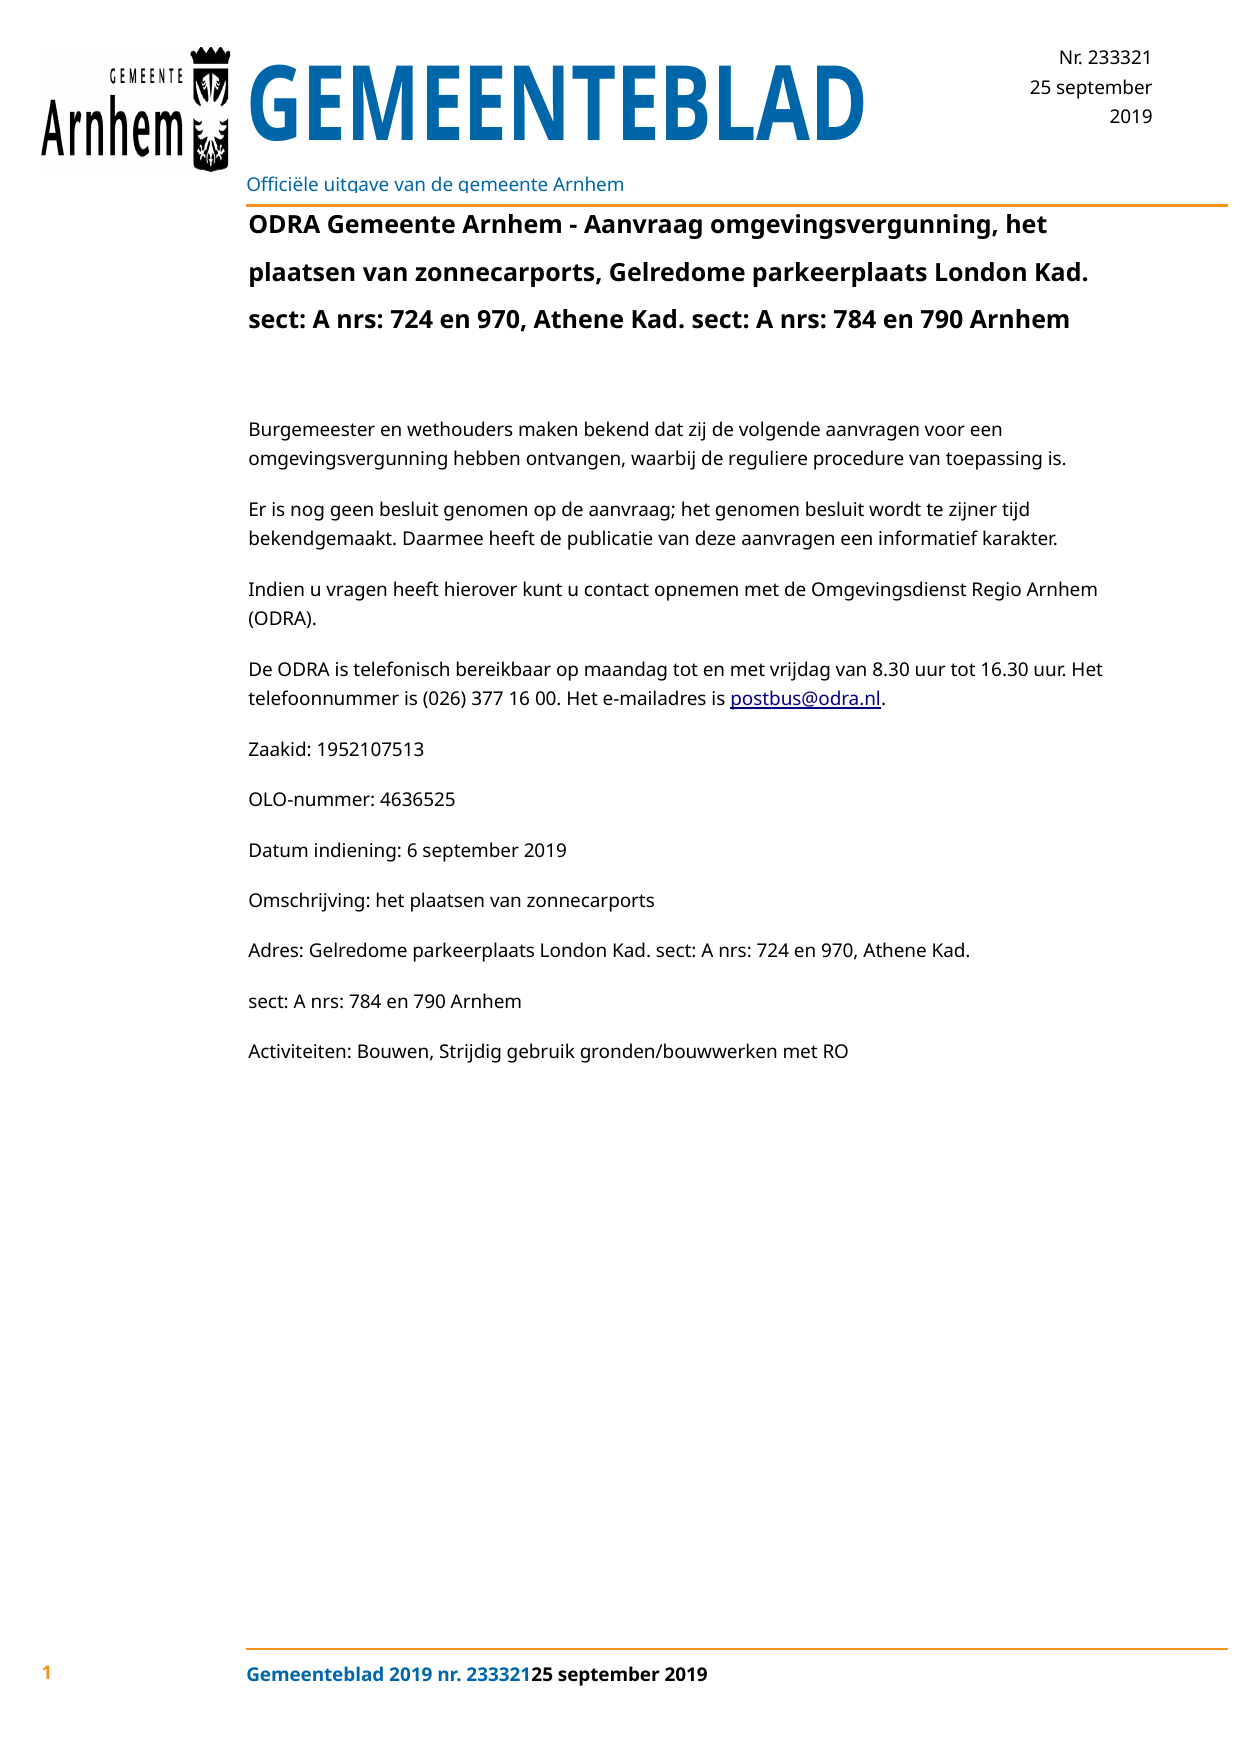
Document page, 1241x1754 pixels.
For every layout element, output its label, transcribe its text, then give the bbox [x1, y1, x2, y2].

text De ODRA is telefonisch bereikbaar op maandag tot en met vrijdag van 8.30 uur tot 16.30 uur. Het telefoonnummer is (026) 377 16 00. Het e-mailadres is postbus@odra.nl. [248, 656, 1152, 711]
text Activiteiten: Bouwen, Strijdig gebruik gronden/bouwwerken met RO [248, 1038, 1152, 1064]
text Adres: Gelredome parkeerplaats London Kad. sect: A nrs: 724 en 970, Athene Kad. [248, 938, 1152, 963]
text Omschrijving: het plaatsen van zonnecarports [248, 887, 1152, 913]
text Datum indiening: 6 september 2019 [248, 837, 1152, 862]
text Zaakid: 1952107513 [248, 736, 1152, 762]
picture [41, 47, 231, 172]
text ODRA Gemeente Arnhem - Aanvraag omgevingsvergunning, het plaatsen van zonnecarports, Gelredome parkeerplaats London Kad. sect: A nrs: 724 en 970, Athene Kad. sect: A nrs: 784 en 790 Arnhem [248, 207, 1152, 336]
text OLO-nummer: 4636525 [248, 786, 1152, 812]
text Burgemeester en wethouders maken bekend dat zij de volgende aanvragen voor een omgevingsvergunning hebben ontvangen, waarbij de reguliere procedure van toepassing is. [248, 416, 1152, 471]
text Er is nog geen besluit genomen op de aanvraag; het genomen besluit wordt te zijner tijd bekendgemaakt. Daarmee heeft de publicatie van deze aanvragen een informatief karakter. [248, 496, 1152, 551]
text Indien u vragen heeft hierover kunt u contact opnemen met de Omgevingsdienst Regio Arnhem (ODRA). [248, 576, 1152, 631]
text sect: A nrs: 784 en 790 Arnhem [248, 988, 1152, 1014]
